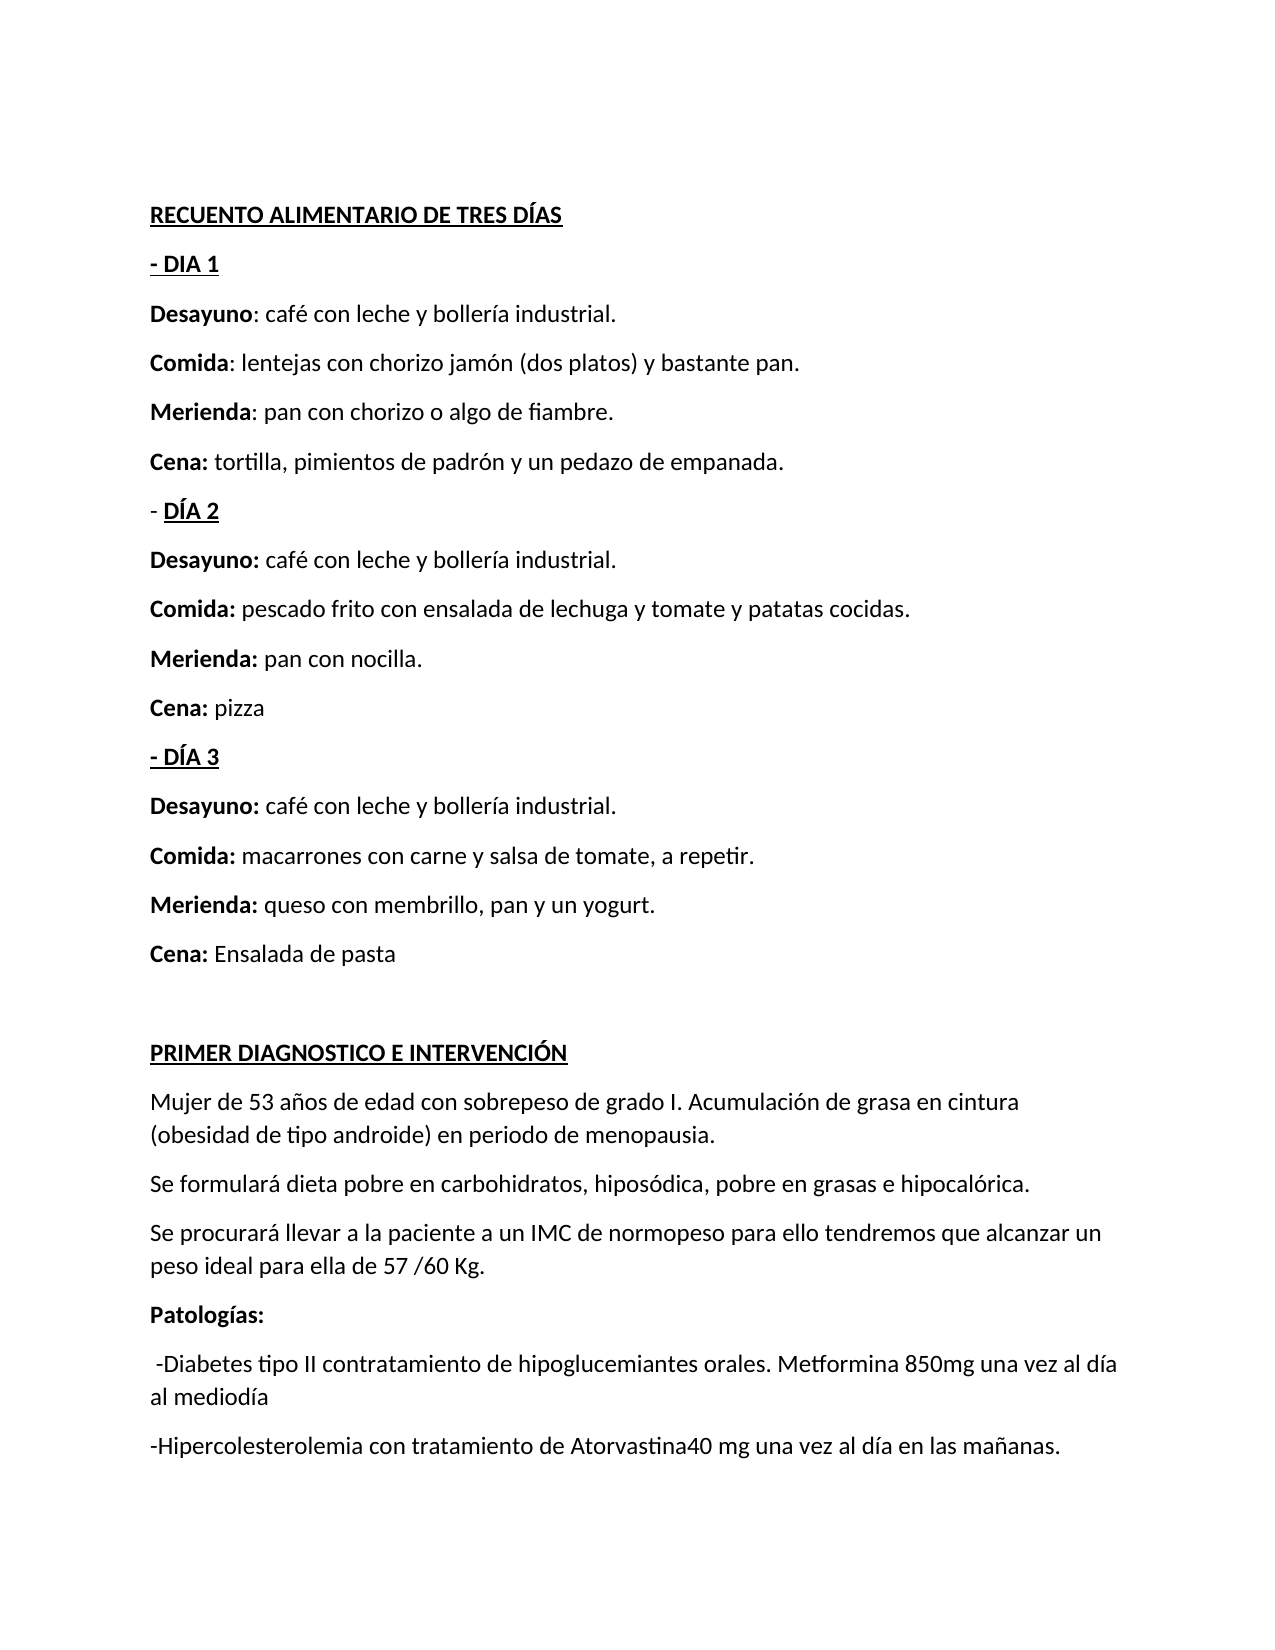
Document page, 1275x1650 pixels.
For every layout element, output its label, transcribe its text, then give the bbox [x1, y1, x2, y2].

text Desayuno: café con leche y bollería industrial. [150, 544, 1125, 575]
text -Hipercolesterolemia con tratamiento de Atorvastina40 mg una vez al día en las mañanas. [150, 1430, 1125, 1461]
text -Diabetes tipo II contratamiento de hipoglucemiantes orales. Metformina 850mg una vez al día al mediodía [150, 1348, 1125, 1412]
text Desayuno: café con leche y bollería industrial. [150, 791, 1125, 821]
text Merienda: pan con nocilla. [150, 643, 1125, 673]
text Cena: pizza [150, 692, 1125, 722]
text Cena: Ensalada de pasta [150, 938, 1125, 969]
text Comida: pescado frito con ensalada de lechuga y tomate y patatas cocidas. [150, 593, 1125, 624]
text Desayuno: café con leche y bollería industrial. [150, 298, 1125, 328]
text Comida: lentejas con chorizo jamón (dos platos) y bastante pan. [150, 347, 1125, 378]
text Patologías: [150, 1299, 1125, 1330]
text Se formulará dieta pobre en carbohidratos, hiposódica, pobre en grasas e hipocalórica. [150, 1168, 1125, 1198]
text - DÍA 3 [150, 741, 1125, 772]
text Se procurará llevar a la paciente a un IMC de normopeso para ello tendremos que alcanzar un peso ideal para ella de 57 /60 Kg. [150, 1217, 1125, 1280]
text - DÍA 2 [150, 495, 1125, 525]
text - DIA 1 [150, 248, 1125, 279]
text Mujer de 53 años de edad con sobrepeso de grado I. Acumulación de grasa en cintura (obesidad de tipo androide) en periodo de menopausia. [150, 1086, 1125, 1149]
text Merienda: pan con chorizo o algo de fiambre. [150, 396, 1125, 427]
text Cena: tortilla, pimientos de padrón y un pedazo de empanada. [150, 446, 1125, 476]
text PRIMER DIAGNOSTICO E INTERVENCIÓN [150, 1037, 1125, 1067]
text Comida: macarrones con carne y salsa de tomate, a repetir. [150, 840, 1125, 870]
text Merienda: queso con membrillo, pan y un yogurt. [150, 889, 1125, 919]
text RECUENTO ALIMENTARIO DE TRES DÍAS [150, 199, 1125, 230]
